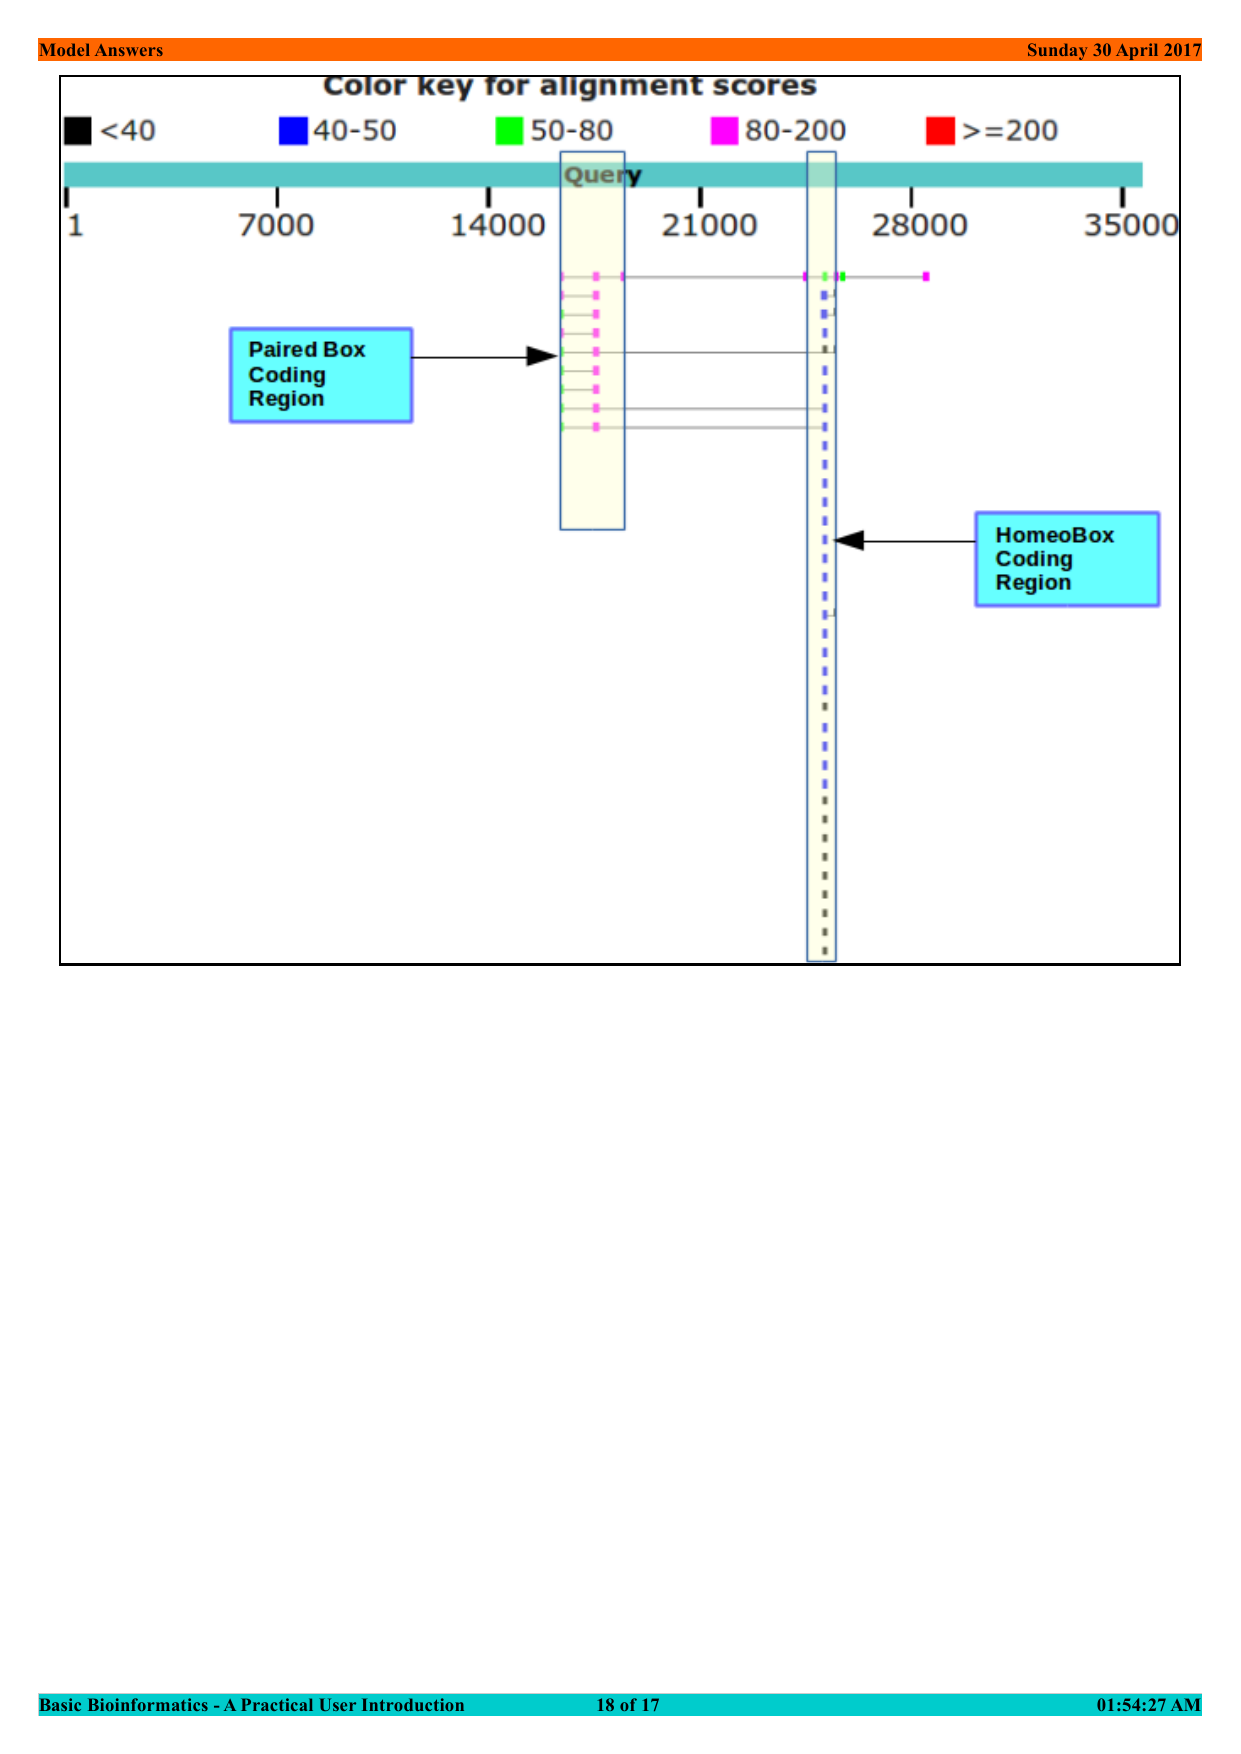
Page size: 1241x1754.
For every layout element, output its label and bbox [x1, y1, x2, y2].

picture [61, 77, 1179, 963]
